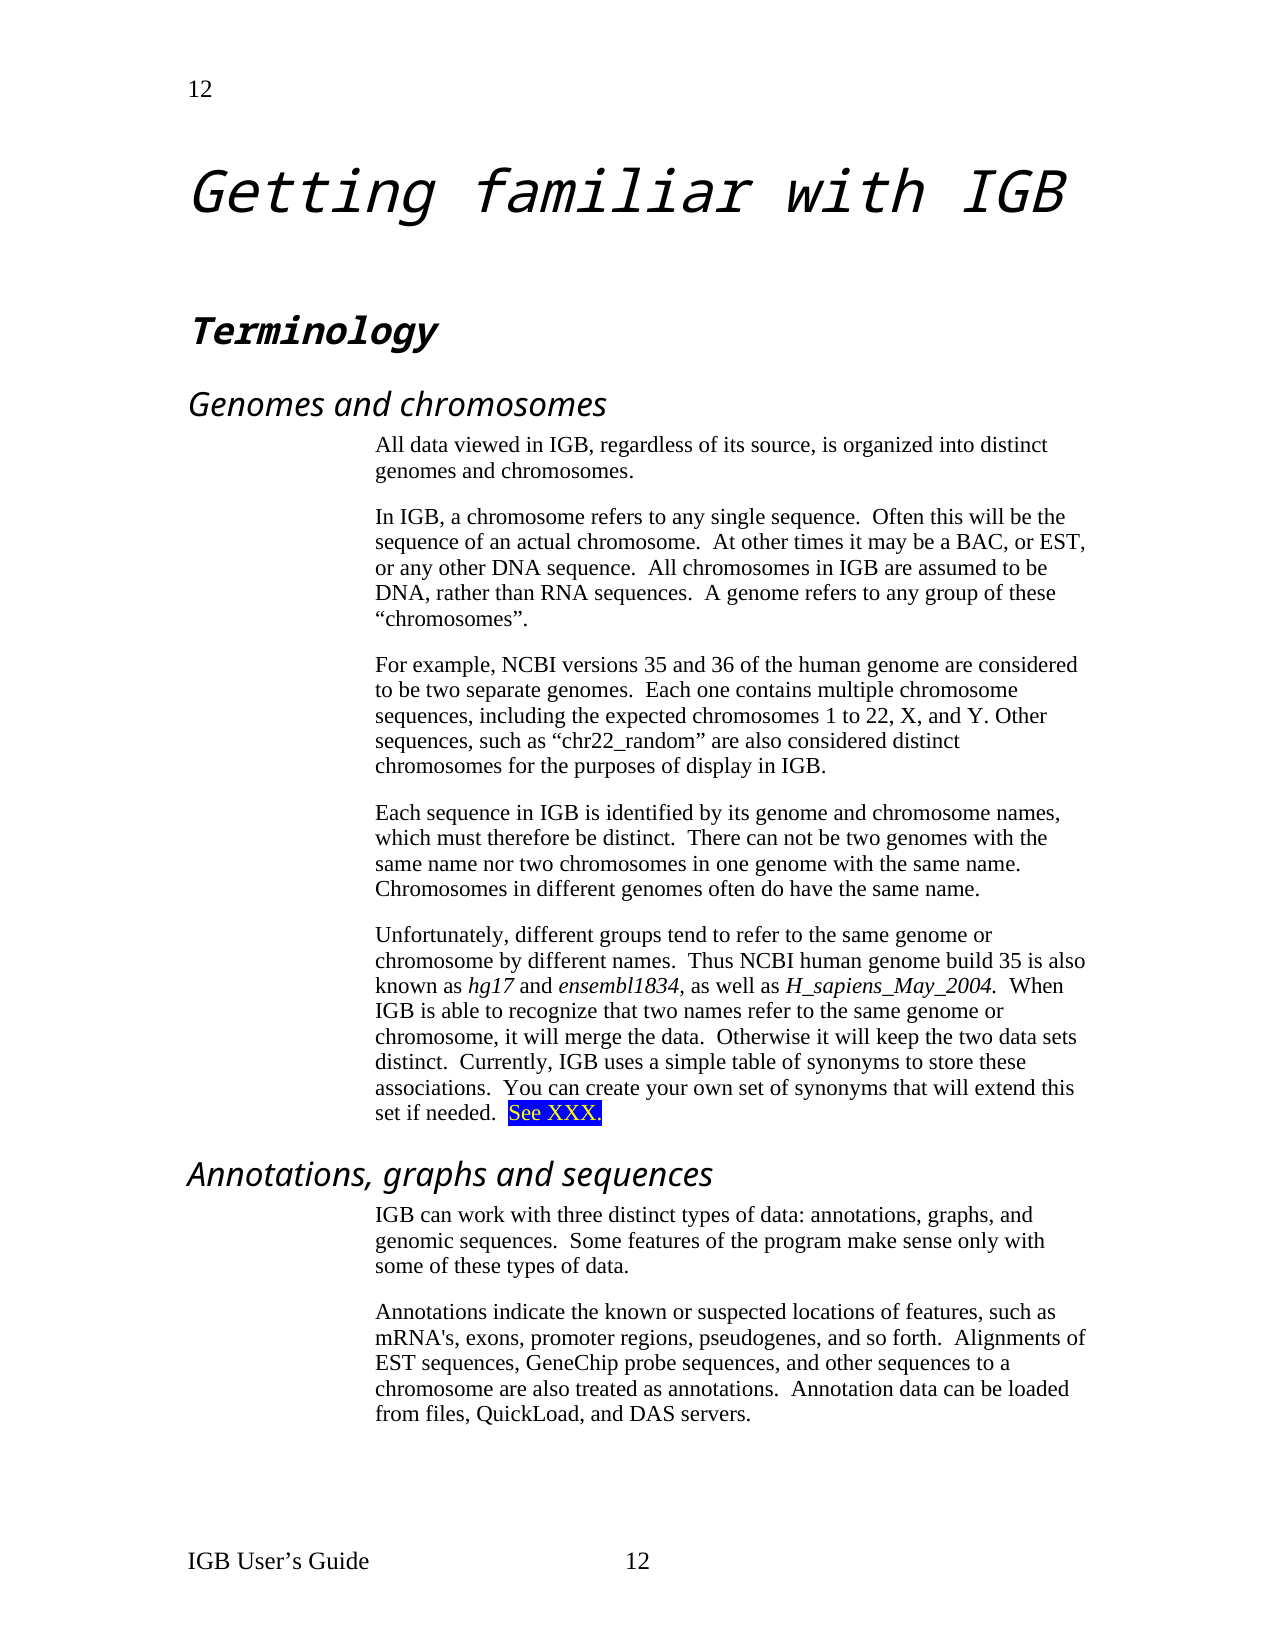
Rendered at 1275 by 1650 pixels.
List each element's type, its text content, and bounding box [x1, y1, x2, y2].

subtitle Genomes and chromosomes [187, 381, 1087, 426]
text Annotations indicate the known or suspected locations of features, such as mRNA's, exons, promoter regions, pseudogenes, and so forth. Alignments of EST sequences, GeneChip probe sequences, and other sequences to a chromosome are also treated as annotations. Annotation data can be loaded from files, QuickLoad, and DAS servers. [375, 1299, 1087, 1426]
text For example, NCBI versions 35 and 36 of the human genome are considered to be two separate genomes. Each one contains multiple chromosome sequences, including the expected chromosomes 1 to 22, X, and Y. Other sequences, such as “chr22_random” are also considered distinct chromosomes for the purposes of display in IGB. [375, 652, 1087, 779]
text All data viewed in IGB, regardless of its source, is organized into distinct genomes and chromosomes. [375, 432, 1087, 483]
subtitle Annotations, graphs and sequences [187, 1151, 1087, 1196]
text IGB can work with three distinct types of data: annotations, graphs, and genomic sequences. Some features of the program make sense only with some of these types of data. [375, 1202, 1087, 1278]
text Each sequence in IGB is identified by its genome and chromosome names, which must therefore be distinct. There can not be two genomes with the same name nor two chromosomes in one genome with the same name. Chromosomes in different genomes often do have the same name. [375, 800, 1087, 901]
subtitle Terminology [187, 304, 1087, 356]
subtitle Getting familiar with IGB [187, 150, 1087, 229]
text In IGB, a chromosome refers to any single sequence. Often this will be the sequence of an actual chromosome. At other times it may be a BAC, or EST, or any other DNA sequence. All chromosomes in IGB are assumed to be DNA, rather than RNA sequences. A genome refers to any group of these “chromosomes”. [375, 504, 1087, 631]
text Unfortunately, different groups tend to refer to the same genome or chromosome by different names. Thus NCBI human genome build 35 is also known as hg17 and ensembl1834, as well as H_sapiens_May_2004. When IGB is able to recognize that two names refer to the same genome or chromosome, it will merge the data. Otherwise it will keep the two data sets distinct. Currently, IGB uses a simple table of synonyms to store these associations. You can create your own set of synonyms that will extend this set if needed. See XXX. [375, 922, 1087, 1126]
